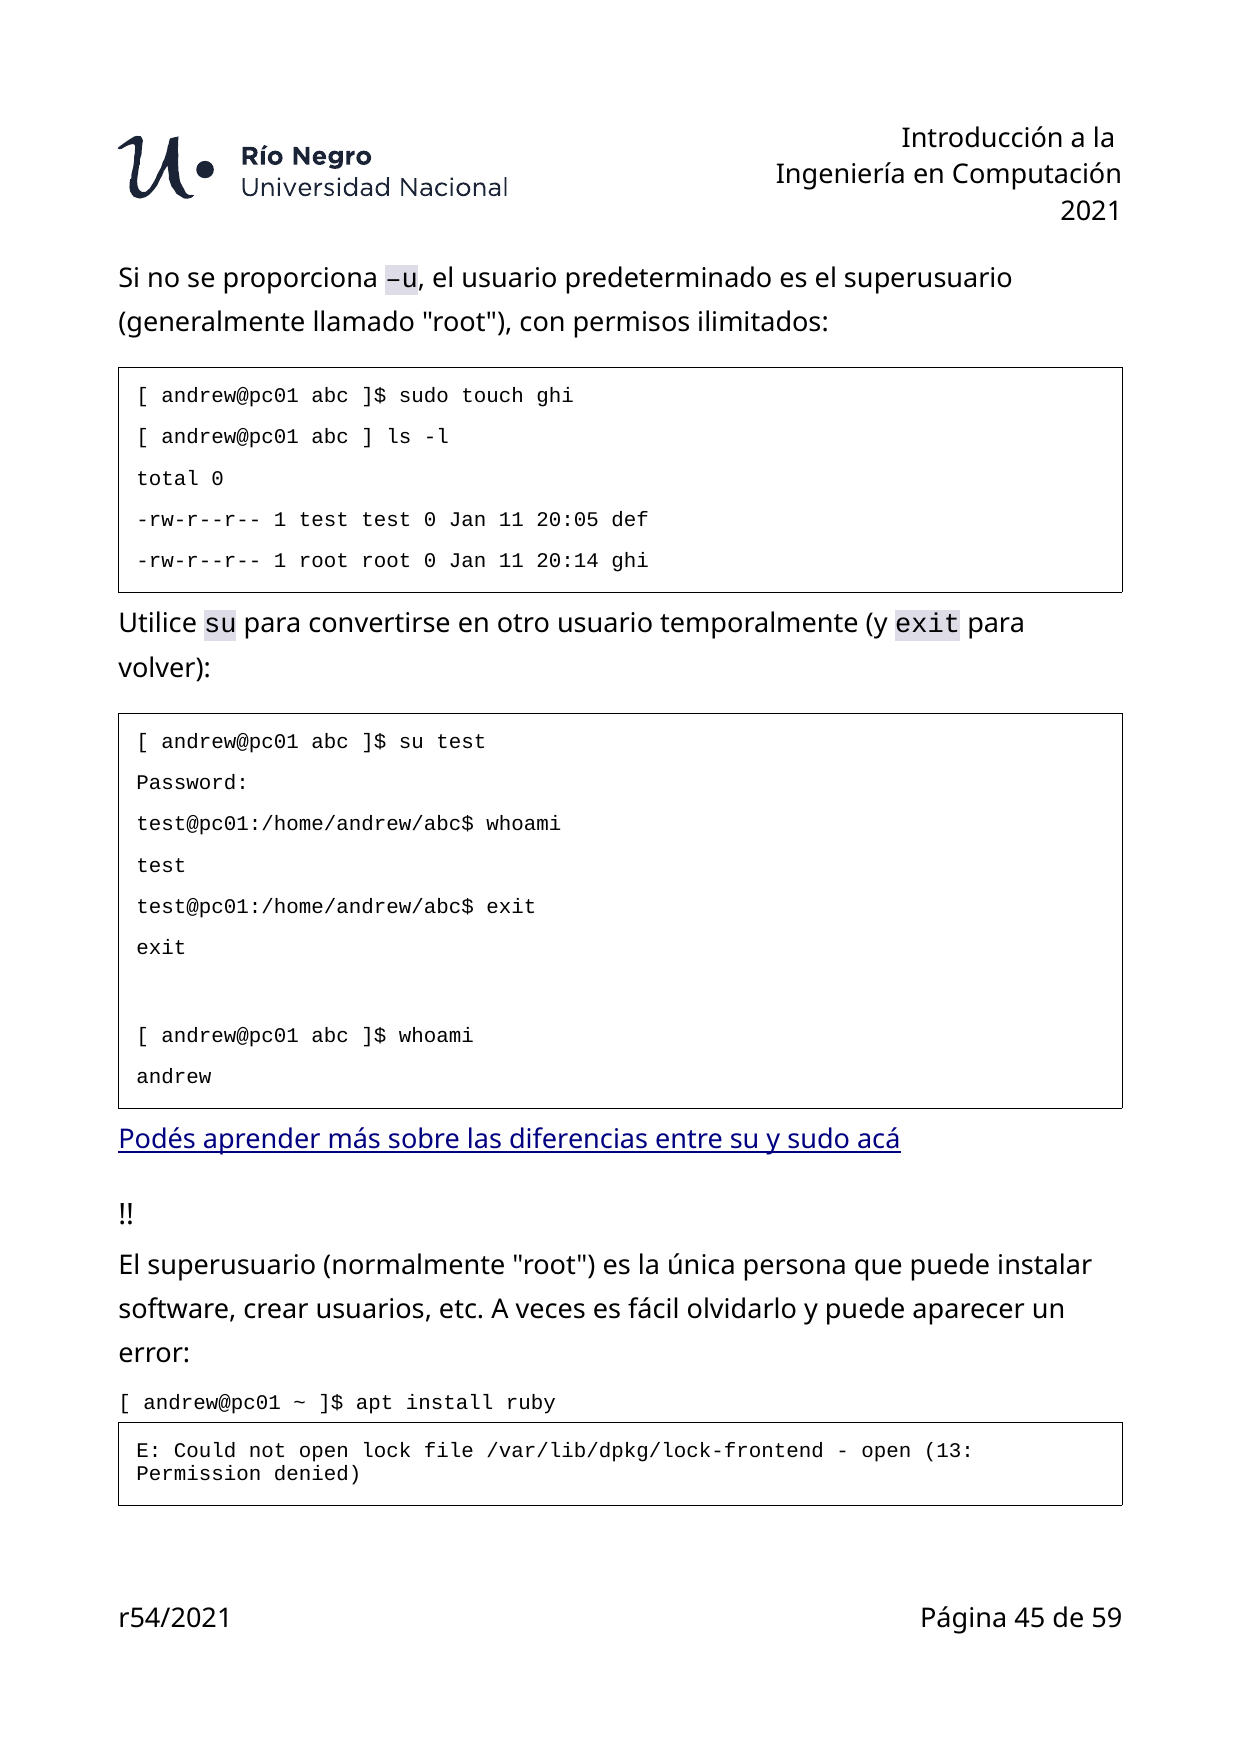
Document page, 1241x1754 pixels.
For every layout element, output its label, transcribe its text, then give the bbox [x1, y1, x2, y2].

text [ andrew@pc01 abc ]$ sudo touch ghi [119, 368, 1122, 409]
text E: Could not open lock file /var/lib/dpkg/lock-frontend - open (13: Permission denied) [119, 1423, 1122, 1505]
text Utilice su para convertirse en otro usuario temporalmente (y exit para volver): [118, 604, 1122, 685]
subtitle !! [118, 1193, 1122, 1233]
text test@pc01:/home/andrew/abc$ exit [119, 878, 1122, 919]
text Podés aprender más sobre las diferencias entre su y sudo acá [118, 1119, 1122, 1156]
text -rw-r--r-- 1 test test 0 Jan 11 20:05 def [119, 491, 1122, 533]
text -rw-r--r-- 1 root root 0 Jan 11 20:14 ghi [119, 533, 1122, 592]
text exit [119, 919, 1122, 961]
text Si no se proporciona –u, el usuario predeterminado es el superusuario (generalmente llamado "root"), con permisos ilimitados: [118, 258, 1122, 339]
text [ andrew@pc01 abc ]$ su test [119, 714, 1122, 754]
text test [119, 837, 1122, 878]
text test@pc01:/home/andrew/abc$ whoami [119, 796, 1122, 837]
text El superusuario (normalmente "root") es la única persona que puede instalar software, crear usuarios, etc. A veces es fácil olvidarlo y puede aparecer un error: [118, 1245, 1122, 1371]
text Password: [119, 754, 1122, 796]
text total 0 [119, 450, 1122, 491]
text [ andrew@pc01 ~ ]$ apt install ruby [118, 1392, 1122, 1416]
text [ andrew@pc01 abc ] ls -l [119, 409, 1122, 450]
text andrew [119, 1048, 1122, 1108]
text [ andrew@pc01 abc ]$ whoami [119, 1007, 1122, 1048]
